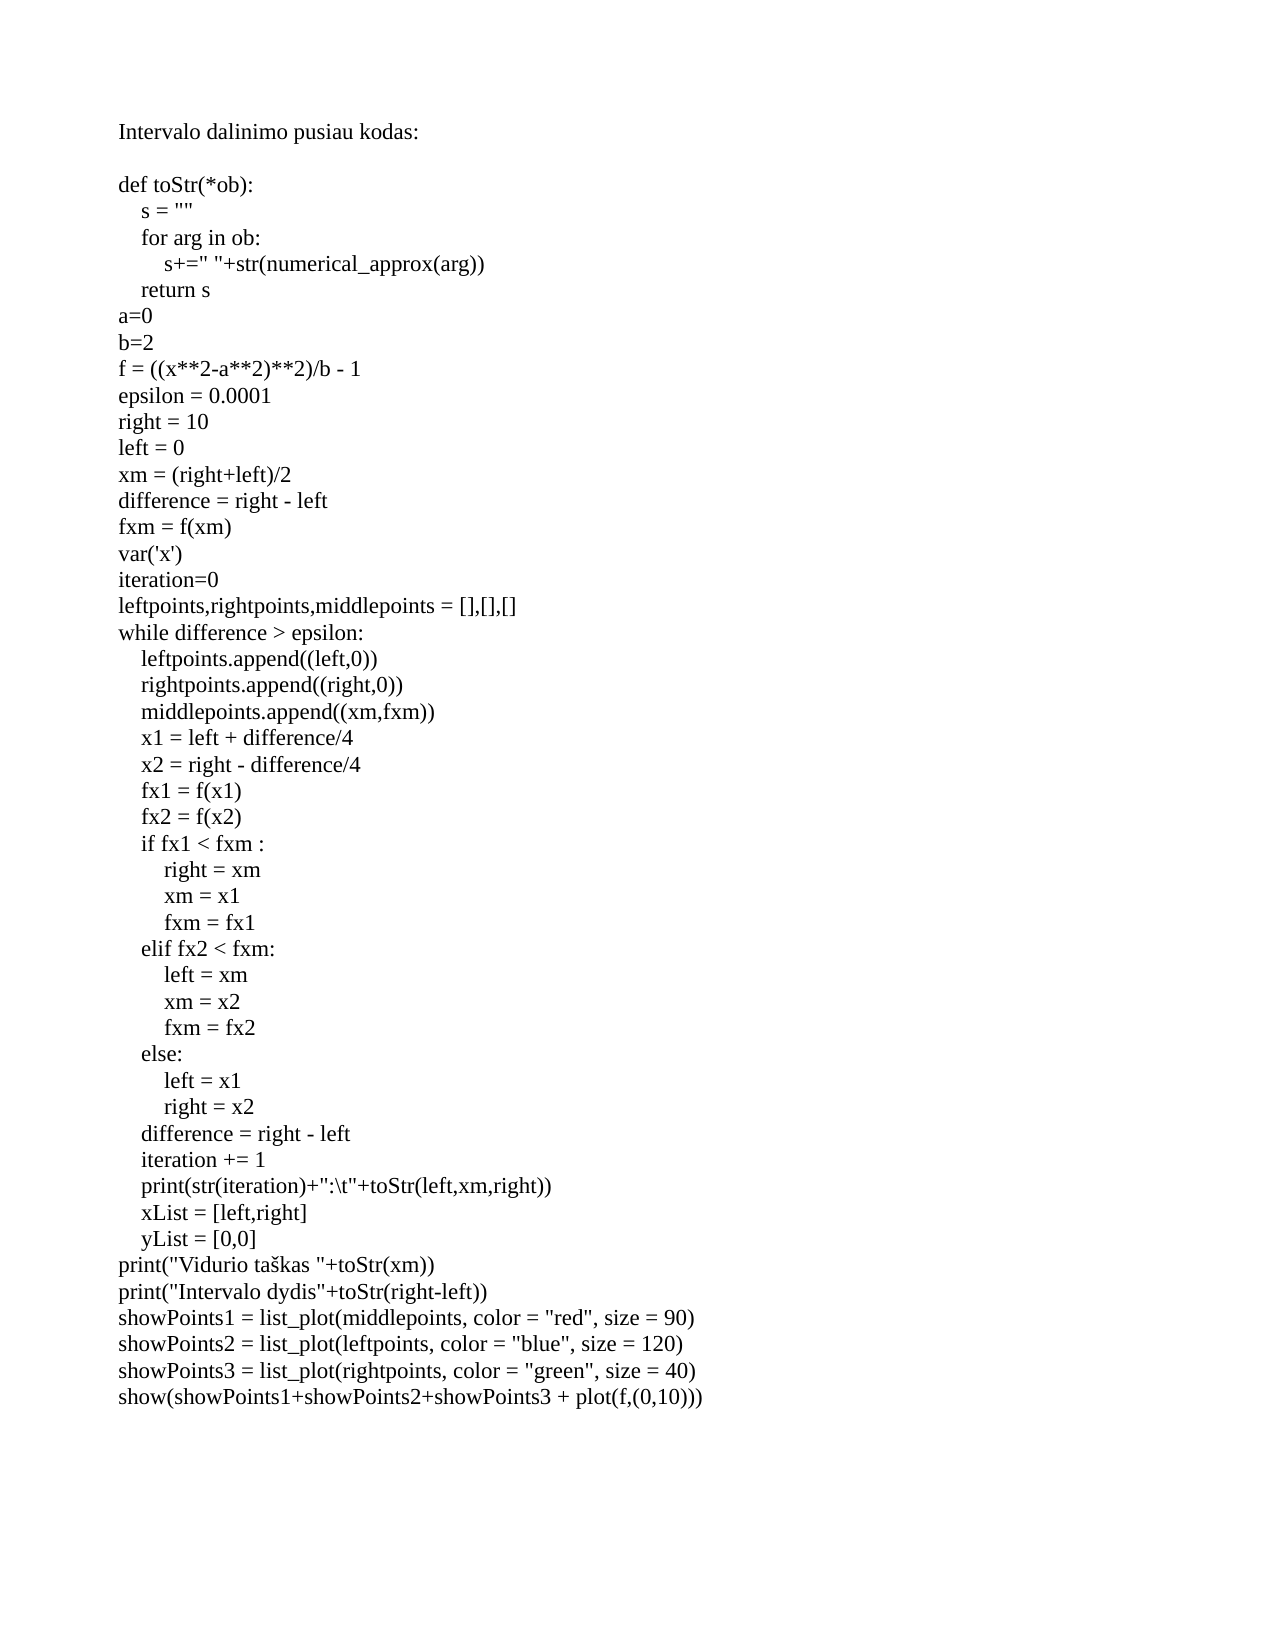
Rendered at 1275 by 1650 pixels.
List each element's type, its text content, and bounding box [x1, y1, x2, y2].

text f = ((x**2-a**2)**2)/b - 1 [118, 355, 1157, 382]
text xm = x1 [118, 882, 1157, 909]
text showPoints1 = list_plot(middlepoints, color = "red", size = 90) [118, 1304, 1157, 1330]
text elif fx2 < fxm: [118, 935, 1157, 961]
text fxm = f(xm) [118, 513, 1157, 540]
text leftpoints,rightpoints,middlepoints = [],[],[] [118, 592, 1157, 619]
text x1 = left + difference/4 [118, 724, 1157, 751]
text print("Vidurio taškas "+toStr(xm)) [118, 1251, 1157, 1278]
text difference = right - left [118, 1119, 1157, 1146]
text middlepoints.append((xm,fxm)) [118, 698, 1157, 724]
text while difference > epsilon: [118, 619, 1157, 645]
text fxm = fx2 [118, 1014, 1157, 1041]
text left = 0 [118, 434, 1157, 461]
text iteration=0 [118, 566, 1157, 592]
text epsilon = 0.0001 [118, 382, 1157, 408]
text b=2 [118, 329, 1157, 355]
text s = "" [118, 197, 1157, 223]
text fx1 = f(x1) [118, 777, 1157, 803]
text var('x') [118, 540, 1157, 566]
text difference = right - left [118, 487, 1157, 513]
text yList = [0,0] [118, 1225, 1157, 1251]
text s+=" "+str(numerical_approx(arg)) [118, 250, 1157, 276]
text rightpoints.append((right,0)) [118, 672, 1157, 698]
text leftpoints.append((left,0)) [118, 645, 1157, 672]
text iteration += 1 [118, 1146, 1157, 1172]
text show(showPoints1+showPoints2+showPoints3 + plot(f,(0,10))) [118, 1383, 1157, 1409]
text Intervalo dalinimo pusiau kodas: [118, 118, 1157, 144]
text right = 10 [118, 408, 1157, 434]
text fx2 = f(x2) [118, 803, 1157, 830]
text print(str(iteration)+":\t"+toStr(left,xm,right)) [118, 1172, 1157, 1199]
text xm = x2 [118, 988, 1157, 1014]
text showPoints2 = list_plot(leftpoints, color = "blue", size = 120) [118, 1330, 1157, 1357]
text left = xm [118, 961, 1157, 988]
text left = x1 [118, 1067, 1157, 1093]
text def toStr(*ob): [118, 171, 1157, 197]
text fxm = fx1 [118, 909, 1157, 935]
text print("Intervalo dydis"+toStr(right-left)) [118, 1278, 1157, 1304]
text return s [118, 276, 1157, 303]
text right = xm [118, 856, 1157, 882]
text if fx1 < fxm : [118, 830, 1157, 856]
text a=0 [118, 303, 1157, 329]
text right = x2 [118, 1093, 1157, 1119]
text else: [118, 1041, 1157, 1067]
text xList = [left,right] [118, 1199, 1157, 1225]
text for arg in ob: [118, 223, 1157, 250]
text x2 = right - difference/4 [118, 751, 1157, 777]
text showPoints3 = list_plot(rightpoints, color = "green", size = 40) [118, 1357, 1157, 1383]
text xm = (right+left)/2 [118, 461, 1157, 487]
